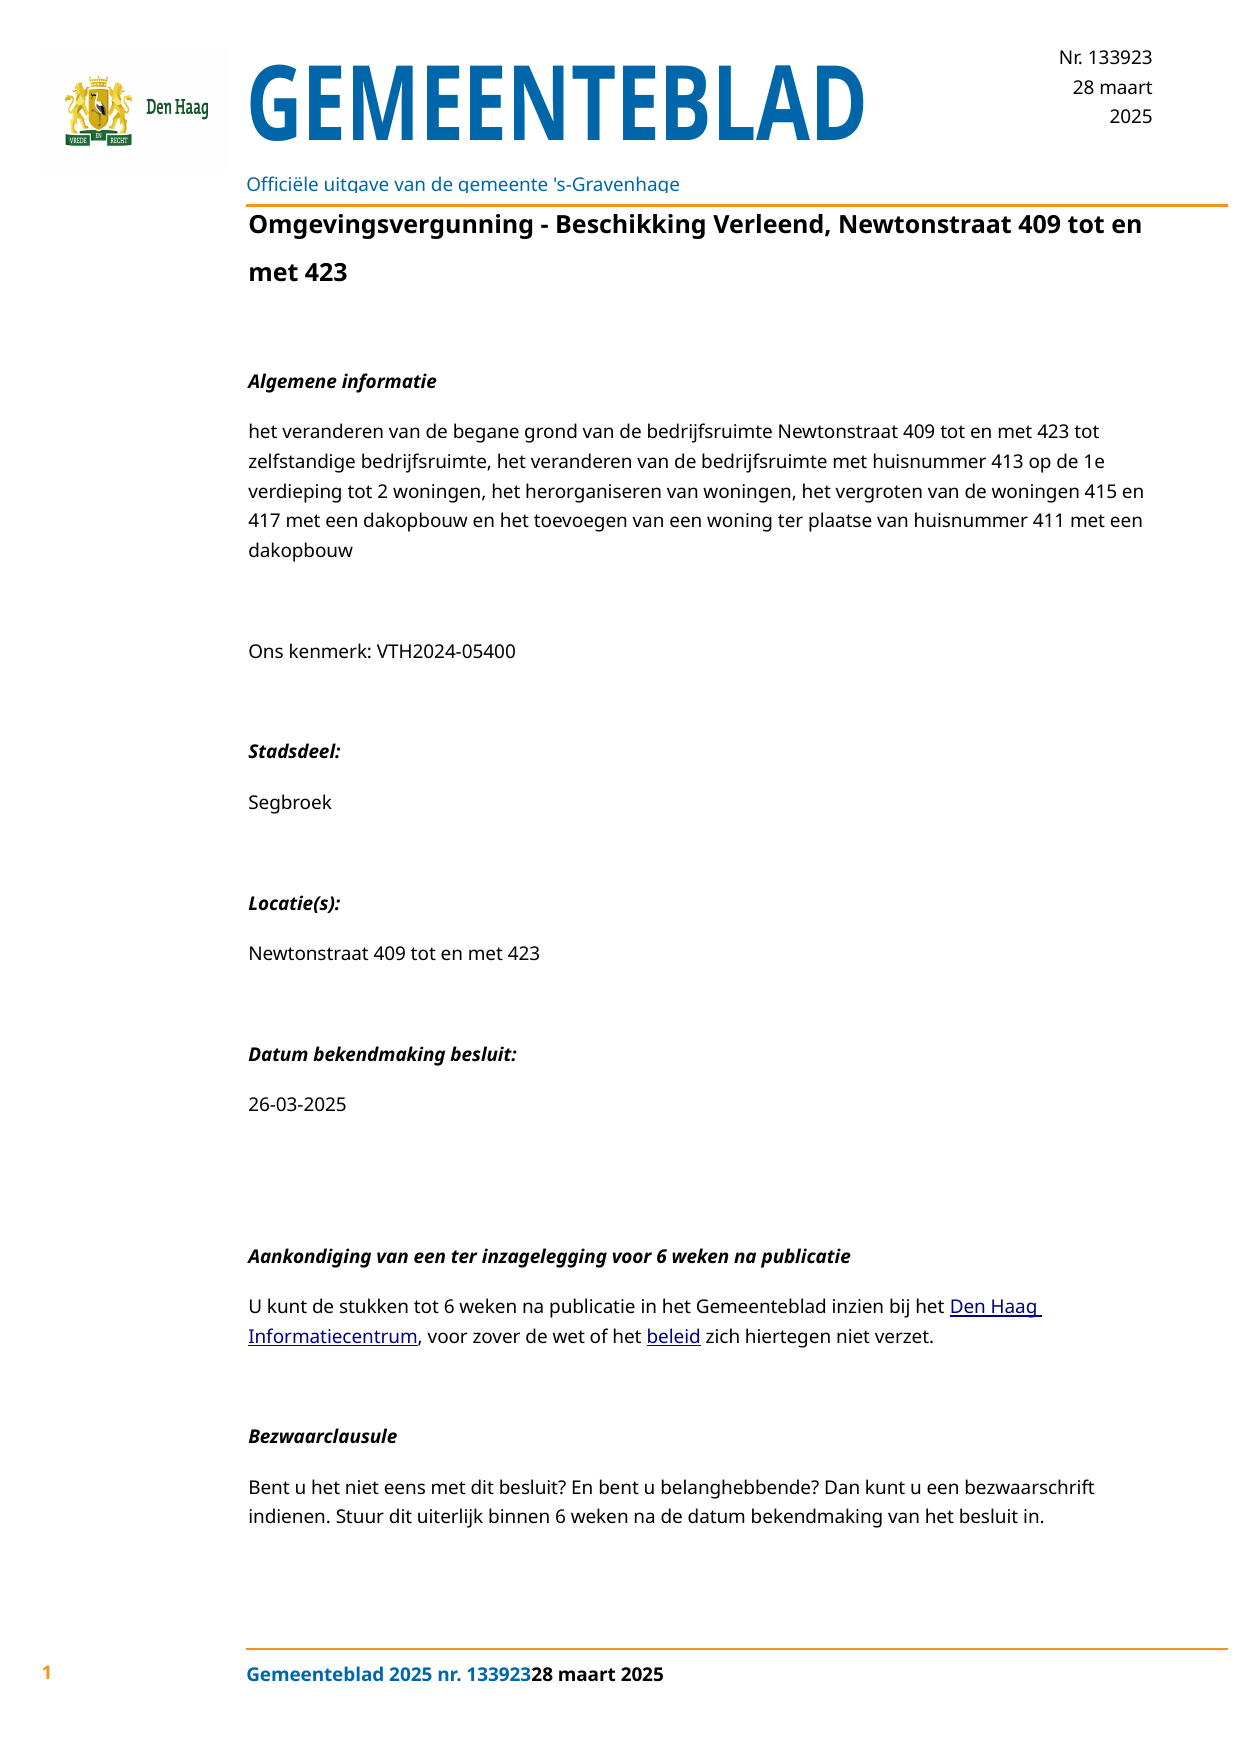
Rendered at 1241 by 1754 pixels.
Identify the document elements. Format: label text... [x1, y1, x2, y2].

text Locatie(s): [248, 890, 1152, 916]
text Omgevingsvergunning - Beschikking Verleend, Newtonstraat 409 tot en met 423 [248, 207, 1152, 288]
text Bezwaarclausule [248, 1424, 1152, 1449]
text Algemene informatie [248, 368, 1152, 394]
text Ons kenmerk: VTH2024-05400 [248, 638, 1152, 664]
text Aankondiging van een ter inzagelegging voor 6 weken na publicatie [248, 1243, 1152, 1269]
text Datum bekendmaking besluit: [248, 1041, 1152, 1067]
text U kunt de stukken tot 6 weken na publicatie in het Gemeenteblad inzien bij het Den Haag Informatiecentrum, voor zover de wet of het beleid zich hiertegen niet verzet. [248, 1293, 1152, 1349]
text het veranderen van de begane grond van de bedrijfsruimte Newtonstraat 409 tot en met 423 tot zelfstandige bedrijfsruimte, het veranderen van de bedrijfsruimte met huisnummer 413 op de 1e verdieping tot 2 woningen, het herorganiseren van woningen, het vergroten van de woningen 415 en 417 met een dakopbouw en het toevoegen van een woning ter plaatse van huisnummer 411 met een dakopbouw [248, 419, 1152, 563]
text Segbroek [248, 789, 1152, 815]
text Newtonstraat 409 tot en met 423 [248, 940, 1152, 966]
text Bent u het niet eens met dit besluit? En bent u belanghebbende? Dan kunt u een bezwaarschrift indienen. Stuur dit uiterlijk binnen 6 weken na de datum bekendmaking van het besluit in. [248, 1474, 1152, 1529]
text 26-03-2025 [248, 1092, 1152, 1117]
text Stadsdeel: [248, 739, 1152, 764]
picture [41, 47, 231, 172]
